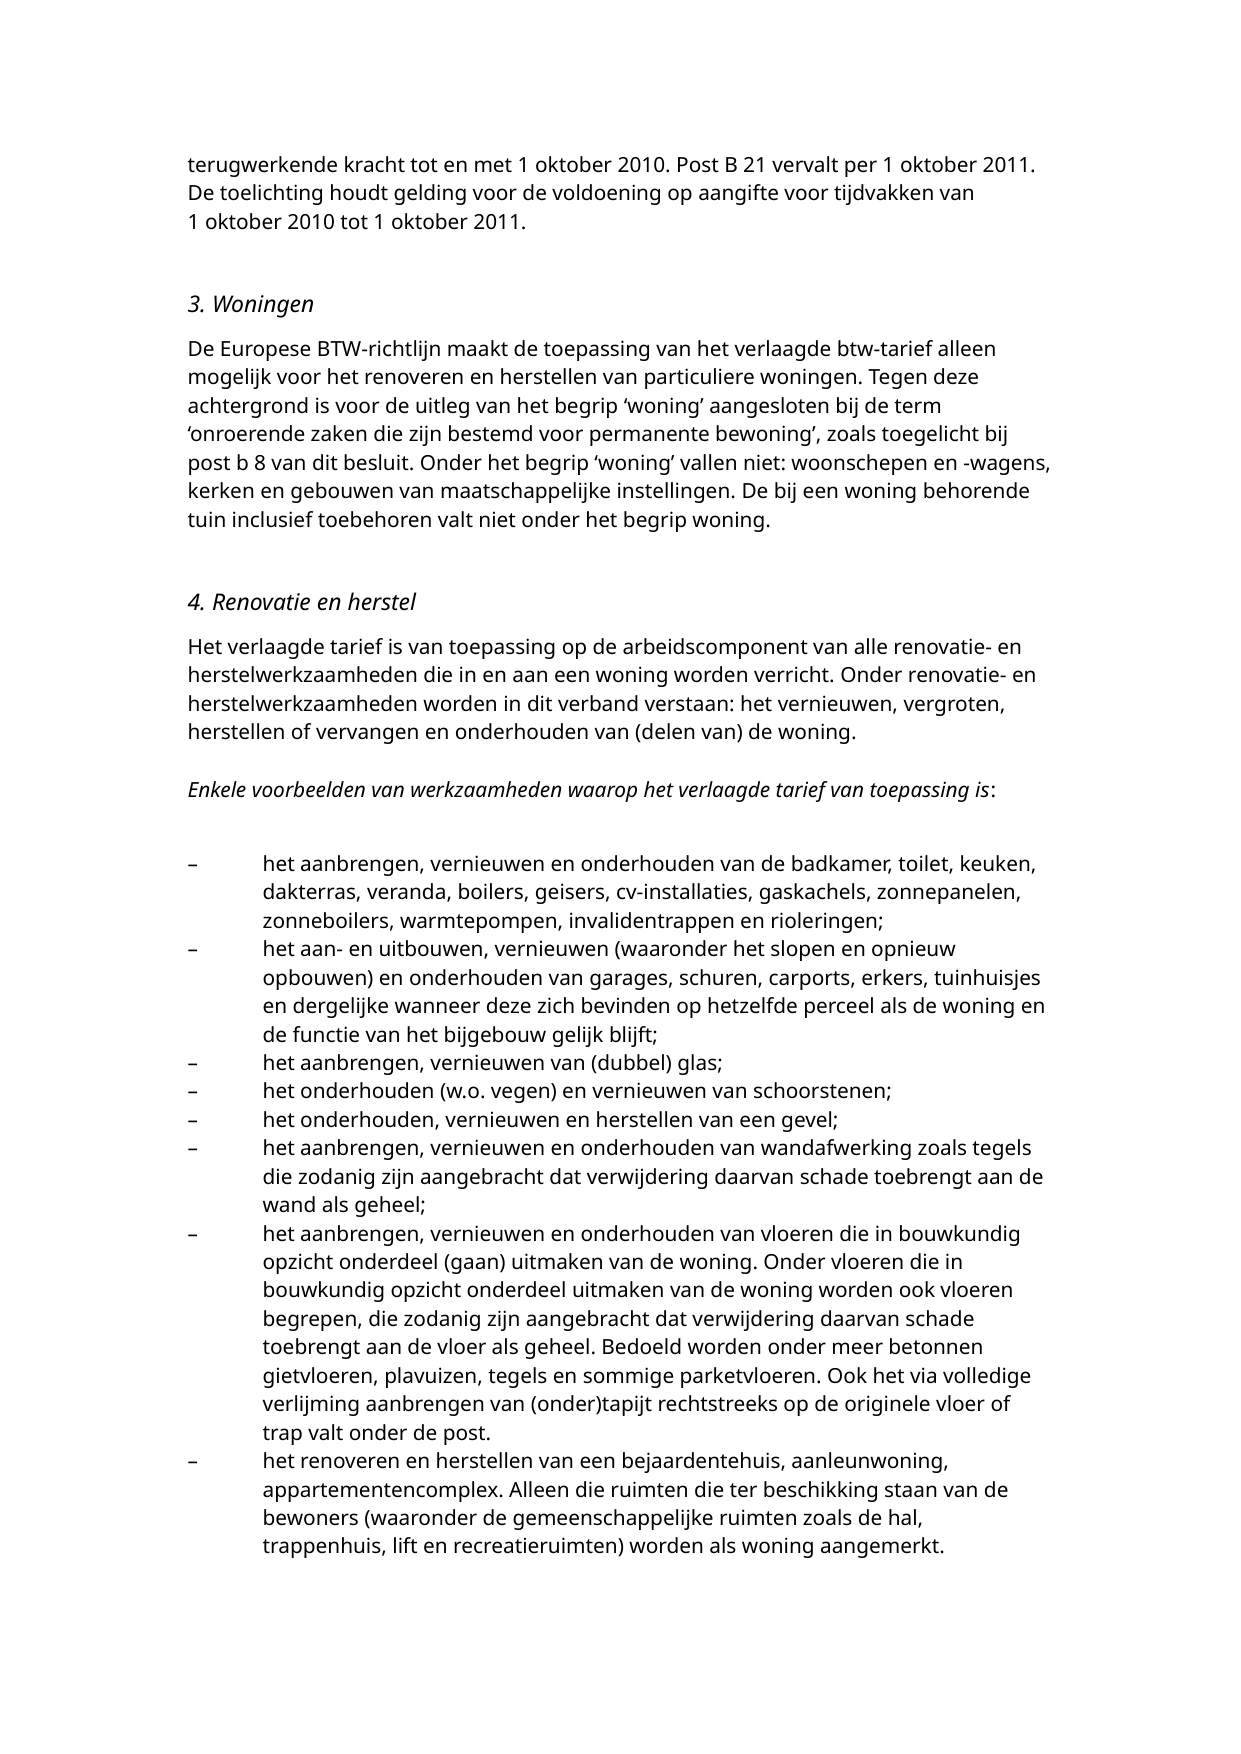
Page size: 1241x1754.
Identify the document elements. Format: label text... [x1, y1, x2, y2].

text Enkele voorbeelden van werkzaamheden waarop het verlaagde tarief van toepassing is: [187, 776, 1053, 804]
list het aanbrengen, vernieuwen en onderhouden van vloeren die in bouwkundig opzicht onderdeel (gaan) uitmaken van de woning. Onder vloeren die in bouwkundig opzicht onderdeel uitmaken van de woning worden ook vloeren begrepen, die zodanig zijn aangebracht dat verwijdering daarvan schade toebrengt aan de vloer als geheel. Bedoeld worden onder meer betonnen gietvloeren, plavuizen, tegels en sommige parketvloeren. Ook het via volledige verlijming aanbrengen van (onder)tapijt rechtstreeks op de originele vloer of trap valt onder de post. [187, 1219, 1053, 1446]
list het renoveren en herstellen van een bejaardentehuis, aanleunwoning, appartementencomplex. Alleen die ruimten die ter beschikking staan van de bewoners (waaronder de gemeenschappelijke ruimten zoals de hal, trappenhuis, lift en recreatieruimten) worden als woning aangemerkt. [187, 1446, 1053, 1560]
text De Europese BTW-richtlijn maakt de toepassing van het verlaagde btw-tarief alleen mogelijk voor het renoveren en herstellen van particuliere woningen. Tegen deze achtergrond is voor de uitleg van het begrip ‘woning’ aangesloten bij de term ‘onroerende zaken die zijn bestemd voor permanente bewoning’, zoals toegelicht bij post b 8 van dit besluit. Onder het begrip ‘woning’ vallen niet: woonschepen en -wagens, kerken en gebouwen van maatschappelijke instellingen. De bij een woning behorende tuin inclusief toebehoren valt niet onder het begrip woning. [187, 334, 1053, 533]
list het aanbrengen, vernieuwen en onderhouden van wandafwerking zoals tegels die zodanig zijn aangebracht dat verwijdering daarvan schade toebrengt aan de wand als geheel; [187, 1133, 1053, 1219]
subtitle 3. Woningen [187, 288, 1053, 319]
text Het verlaagde tarief is van toepassing op de arbeidscomponent van alle renovatie- en herstelwerkzaamheden die in en aan een woning worden verricht. Onder renovatie- en herstelwerkzaamheden worden in dit verband verstaan: het vernieuwen, vergroten, herstellen of vervangen en onderhouden van (delen van) de woning. [187, 632, 1053, 746]
list het onderhouden, vernieuwen en herstellen van een gevel; [187, 1105, 1053, 1133]
list het onderhouden (w.o. vegen) en vernieuwen van schoorstenen; [187, 1077, 1053, 1105]
list het aan- en uitbouwen, vernieuwen (waaronder het slopen en opnieuw opbouwen) en onderhouden van garages, schuren, carports, erkers, tuinhuisjes en dergelijke wanneer deze zich bevinden op hetzelfde perceel als de woning en de functie van het bijgebouw gelijk blijft; [187, 934, 1053, 1048]
list het aanbrengen, vernieuwen en onderhouden van de badkamer, toilet, keuken, dakterras, veranda, boilers, geisers, cv-installaties, gaskachels, zonnepanelen, zonneboilers, warmtepompen, invalidentrappen en rioleringen; [187, 849, 1053, 934]
text terugwerkende kracht tot en met 1 oktober 2010. Post B 21 vervalt per 1 oktober 2011. De toelichting houdt gelding voor de voldoening op aangifte voor tijdvakken van 1 oktober 2010 tot 1 oktober 2011. [187, 150, 1053, 235]
list het aanbrengen, vernieuwen van (dubbel) glas; [187, 1048, 1053, 1077]
subtitle 4. Renovatie en herstel [187, 586, 1053, 617]
